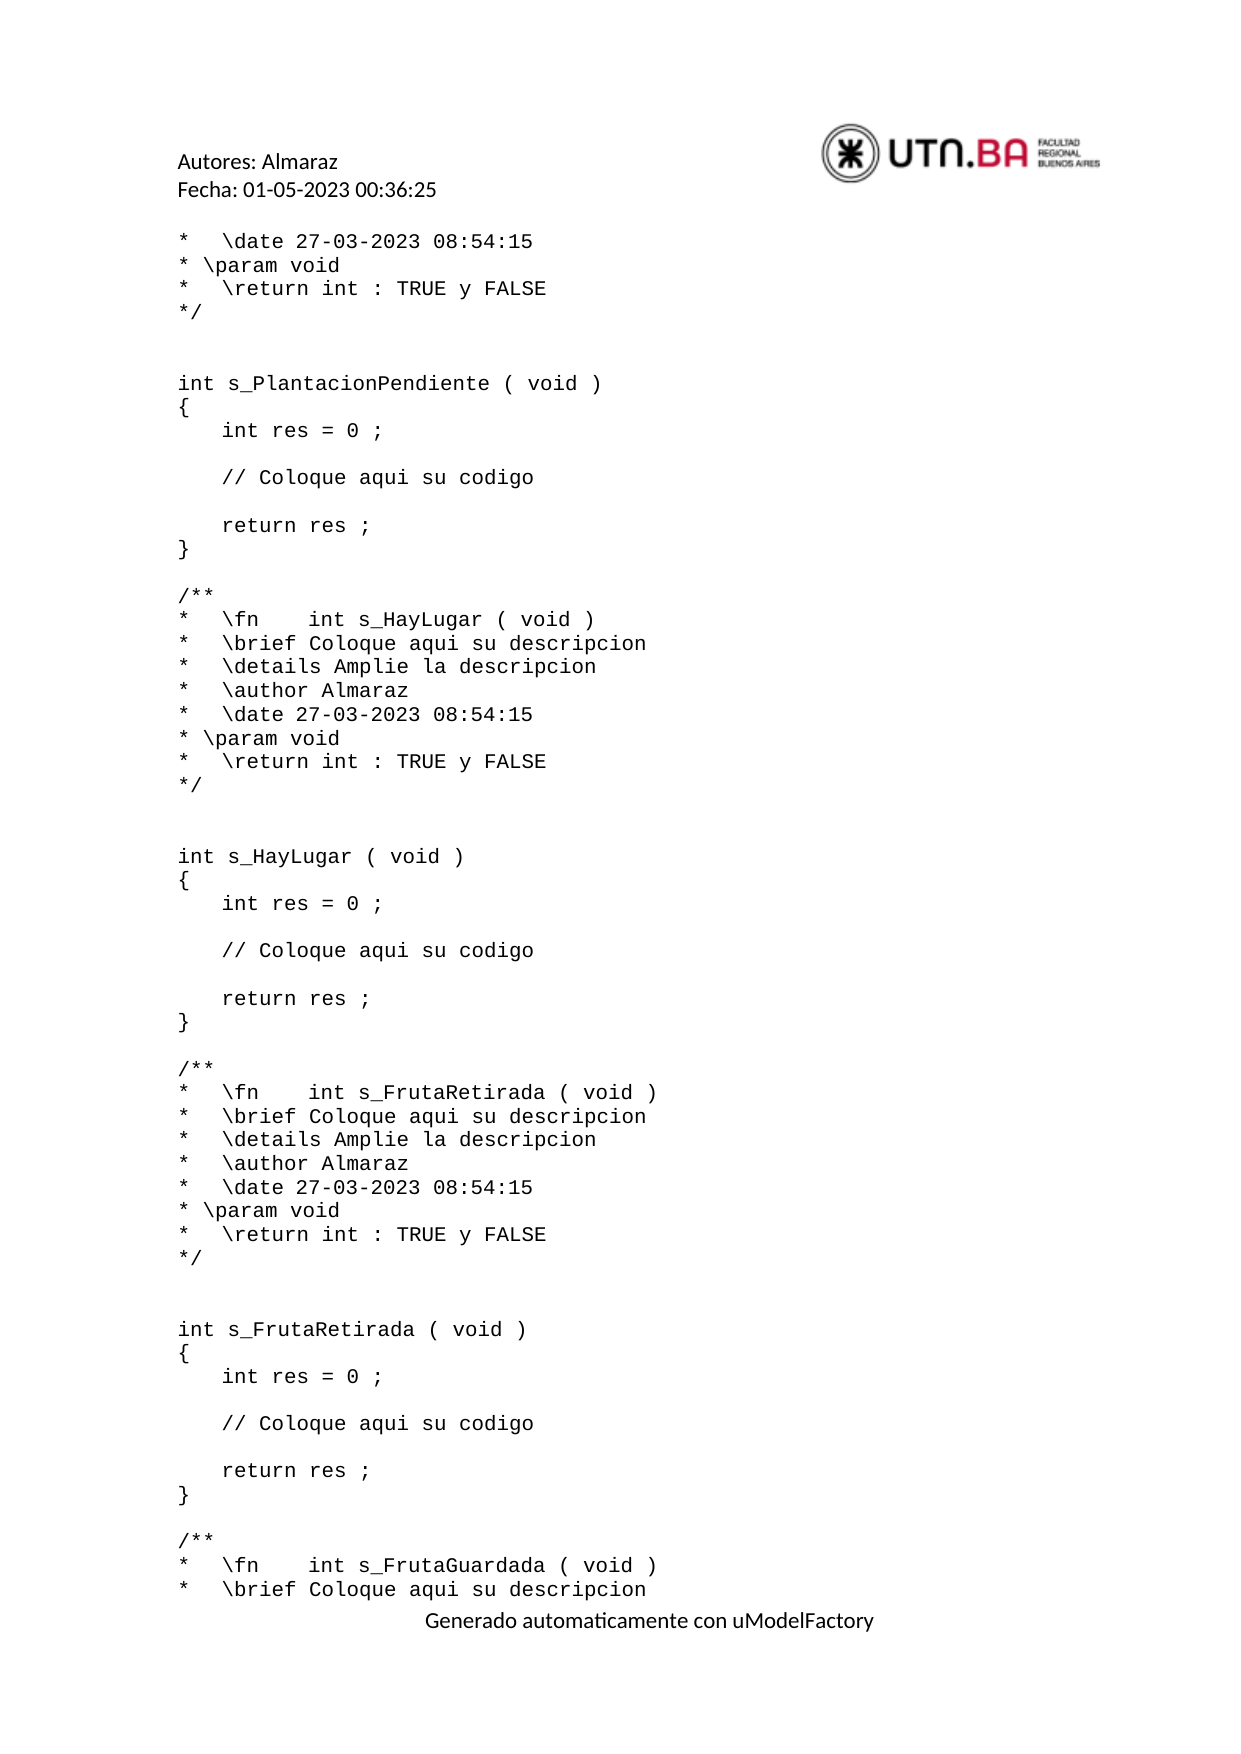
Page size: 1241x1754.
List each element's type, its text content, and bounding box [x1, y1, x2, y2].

text * \date 27-03-2023 08:54:15 [177, 704, 1122, 727]
text * \fn int s_FrutaRetirada ( void ) [177, 1082, 1122, 1106]
text { [177, 869, 1122, 893]
text /** [177, 1058, 1122, 1082]
text int res = 0 ; [177, 1366, 1122, 1389]
picture [809, 118, 1122, 189]
text * \param void [177, 1200, 1122, 1224]
text * \return int : TRUE y FALSE [177, 278, 1122, 302]
text return res ; [177, 515, 1122, 538]
text { [177, 1342, 1122, 1366]
text return res ; [177, 1461, 1122, 1484]
text /** [177, 1531, 1122, 1555]
text */ [177, 775, 1122, 798]
text * \fn int s_HayLugar ( void ) [177, 609, 1122, 633]
text { [177, 396, 1122, 420]
text * \brief Coloque aqui su descripcion [177, 1579, 1122, 1602]
text } [177, 538, 1122, 562]
text int s_HayLugar ( void ) [177, 846, 1122, 869]
text * \details Amplie la descripcion [177, 657, 1122, 680]
text int res = 0 ; [177, 893, 1122, 917]
text * \author Almaraz [177, 1153, 1122, 1177]
text } [177, 1484, 1122, 1508]
text * \brief Coloque aqui su descripcion [177, 633, 1122, 657]
text */ [177, 302, 1122, 326]
text // Coloque aqui su codigo [177, 1413, 1122, 1437]
text * \details Amplie la descripcion [177, 1129, 1122, 1153]
text * \brief Coloque aqui su descripcion [177, 1106, 1122, 1129]
text * \date 27-03-2023 08:54:15 [177, 231, 1122, 254]
text /** [177, 586, 1122, 609]
text int s_PlantacionPendiente ( void ) [177, 373, 1122, 396]
text } [177, 1011, 1122, 1035]
text int s_FrutaRetirada ( void ) [177, 1319, 1122, 1342]
text */ [177, 1248, 1122, 1271]
text int res = 0 ; [177, 420, 1122, 444]
text * \param void [177, 727, 1122, 751]
text // Coloque aqui su codigo [177, 940, 1122, 964]
text * \date 27-03-2023 08:54:15 [177, 1177, 1122, 1200]
text return res ; [177, 988, 1122, 1011]
text * \return int : TRUE y FALSE [177, 1224, 1122, 1248]
text * \author Almaraz [177, 680, 1122, 704]
text // Coloque aqui su codigo [177, 467, 1122, 491]
text * \return int : TRUE y FALSE [177, 751, 1122, 775]
text * \fn int s_FrutaGuardada ( void ) [177, 1555, 1122, 1579]
text * \param void [177, 254, 1122, 278]
